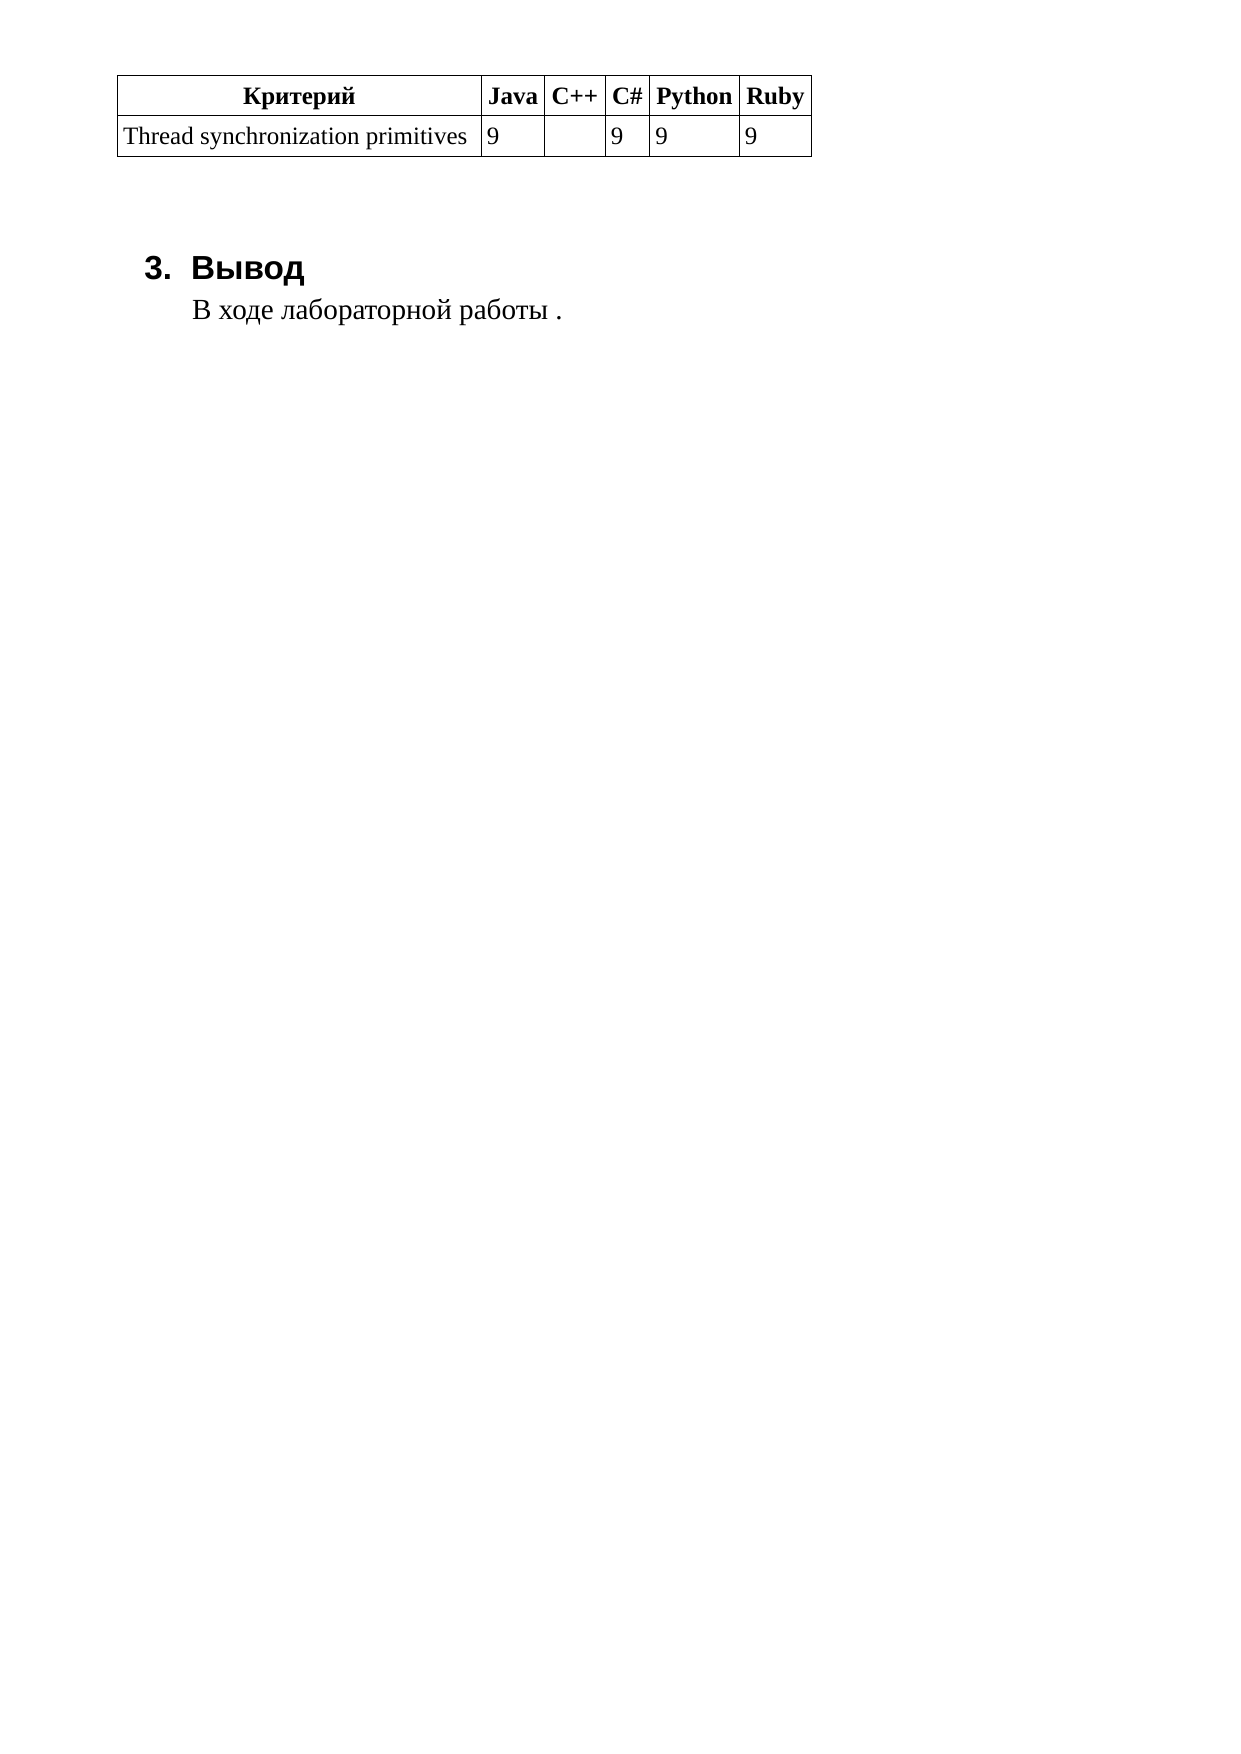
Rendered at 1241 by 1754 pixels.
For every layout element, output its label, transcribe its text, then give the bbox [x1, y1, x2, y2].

table_cell [545, 116, 605, 156]
table_header Критерий [118, 76, 481, 115]
table_header C# [606, 76, 649, 115]
table_cell 9 [740, 116, 811, 156]
text В ходе лабораторной работы . [192, 292, 1152, 326]
table_cell 9 [650, 116, 739, 156]
table_header Java [482, 76, 544, 115]
table_header Ruby [740, 76, 811, 115]
table_header Python [650, 76, 739, 115]
table_cell 9 [482, 116, 544, 156]
table_header C++ [545, 76, 605, 115]
table_cell 9 [606, 116, 649, 156]
table_cell Thread synchronization primitives [118, 116, 481, 156]
subtitle Вывод [144, 248, 1152, 286]
